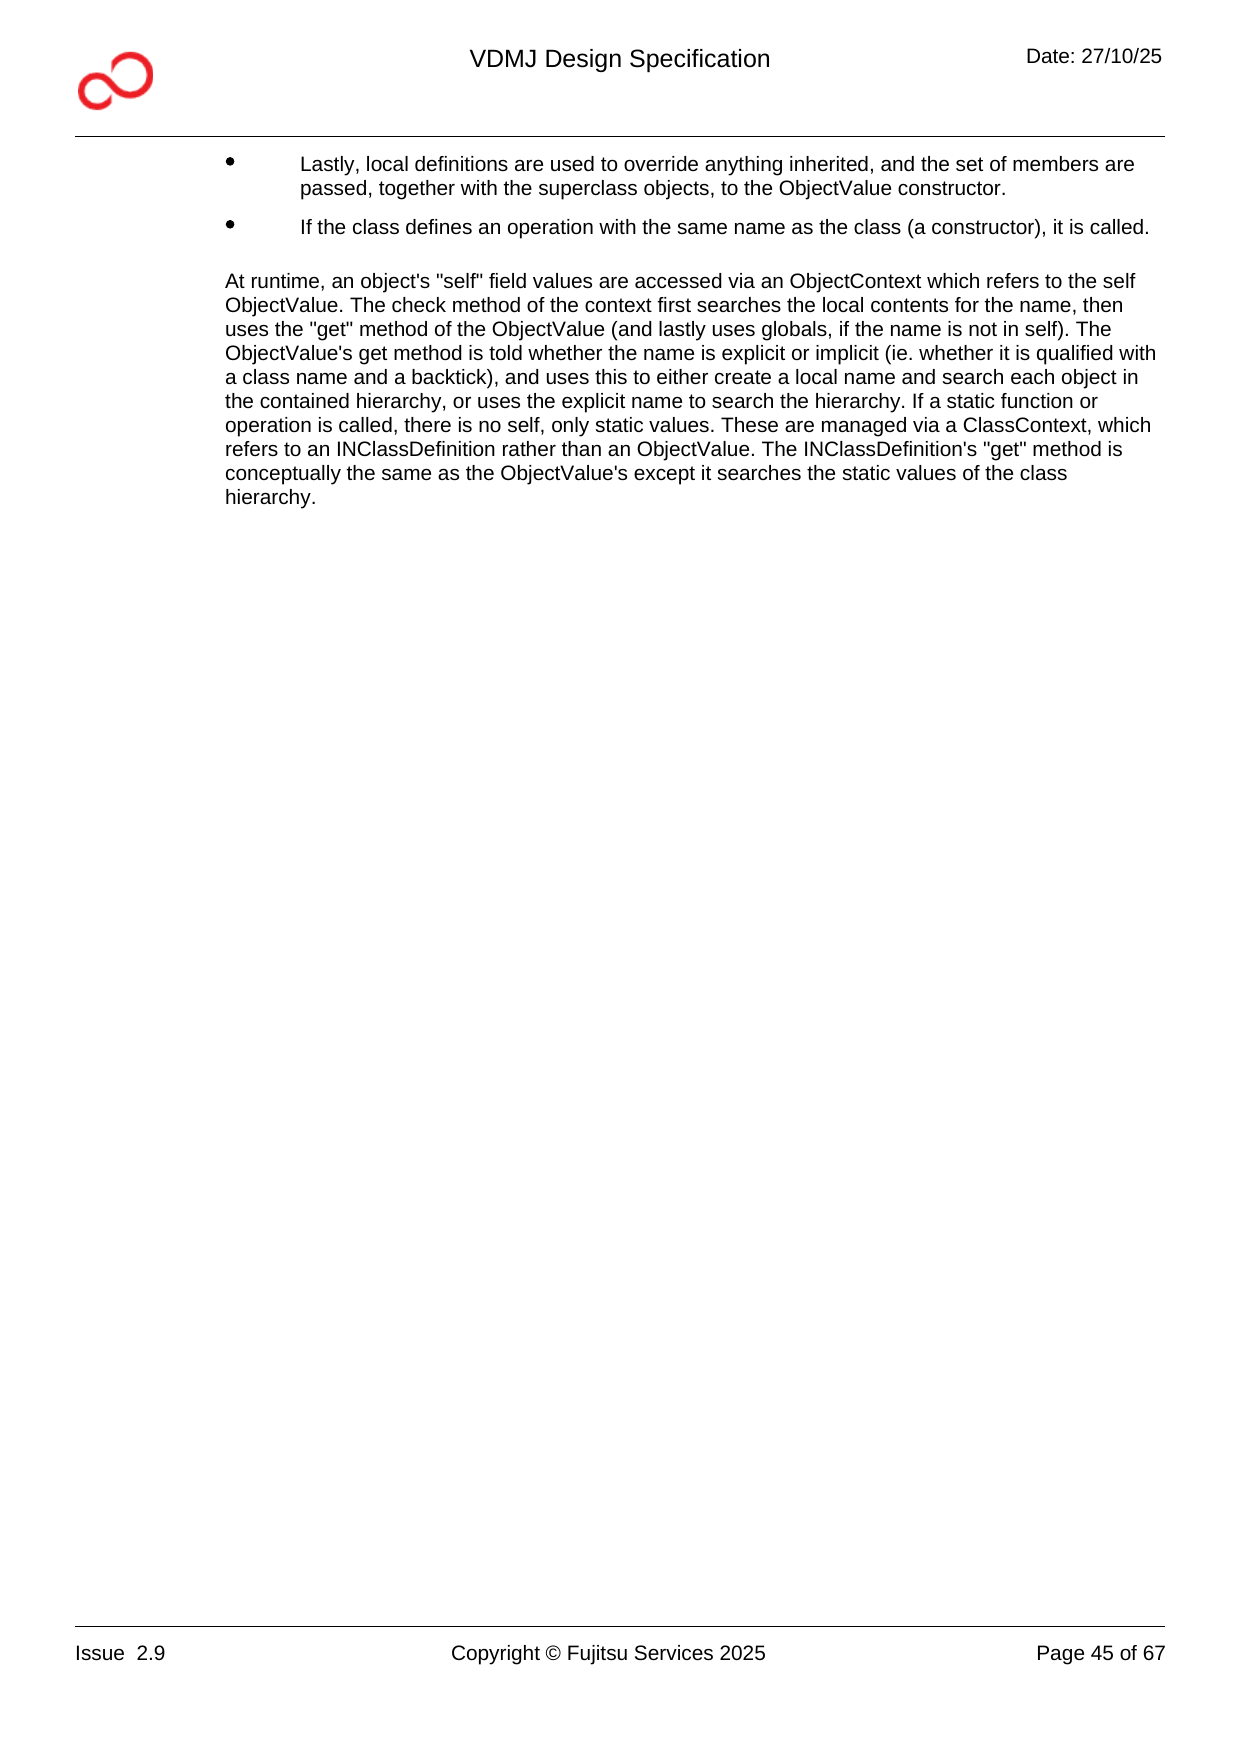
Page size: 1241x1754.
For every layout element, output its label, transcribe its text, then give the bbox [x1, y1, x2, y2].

text At runtime, an object's "self" field values are accessed via an ObjectContext which refers to the self ObjectValue. The check method of the context first searches the local contents for the name, then uses the "get" method of the ObjectValue (and lastly uses globals, if the name is not in self). The ObjectValue's get method is told whether the name is explicit or implicit (ie. whether it is qualified with a class name and a backtick), and uses this to either create a local name and search each object in the contained hierarchy, or uses the explicit name to search the hierarchy. If a static function or operation is called, there is no self, only static values. These are managed via a ClassContext, which refers to an INClassDefinition rather than an ObjectValue. The INClassDefinition's "get" method is conceptually the same as the ObjectValue's except it searches the static values of the class hierarchy. [225, 269, 1165, 509]
picture [78, 44, 153, 120]
list If the class defines an operation with the same name as the class (a constructor), it is called. [225, 215, 1165, 239]
list Lastly, local definitions are used to override anything inherited, and the set of members are passed, together with the superclass objects, to the ObjectValue constructor. [225, 152, 1165, 200]
